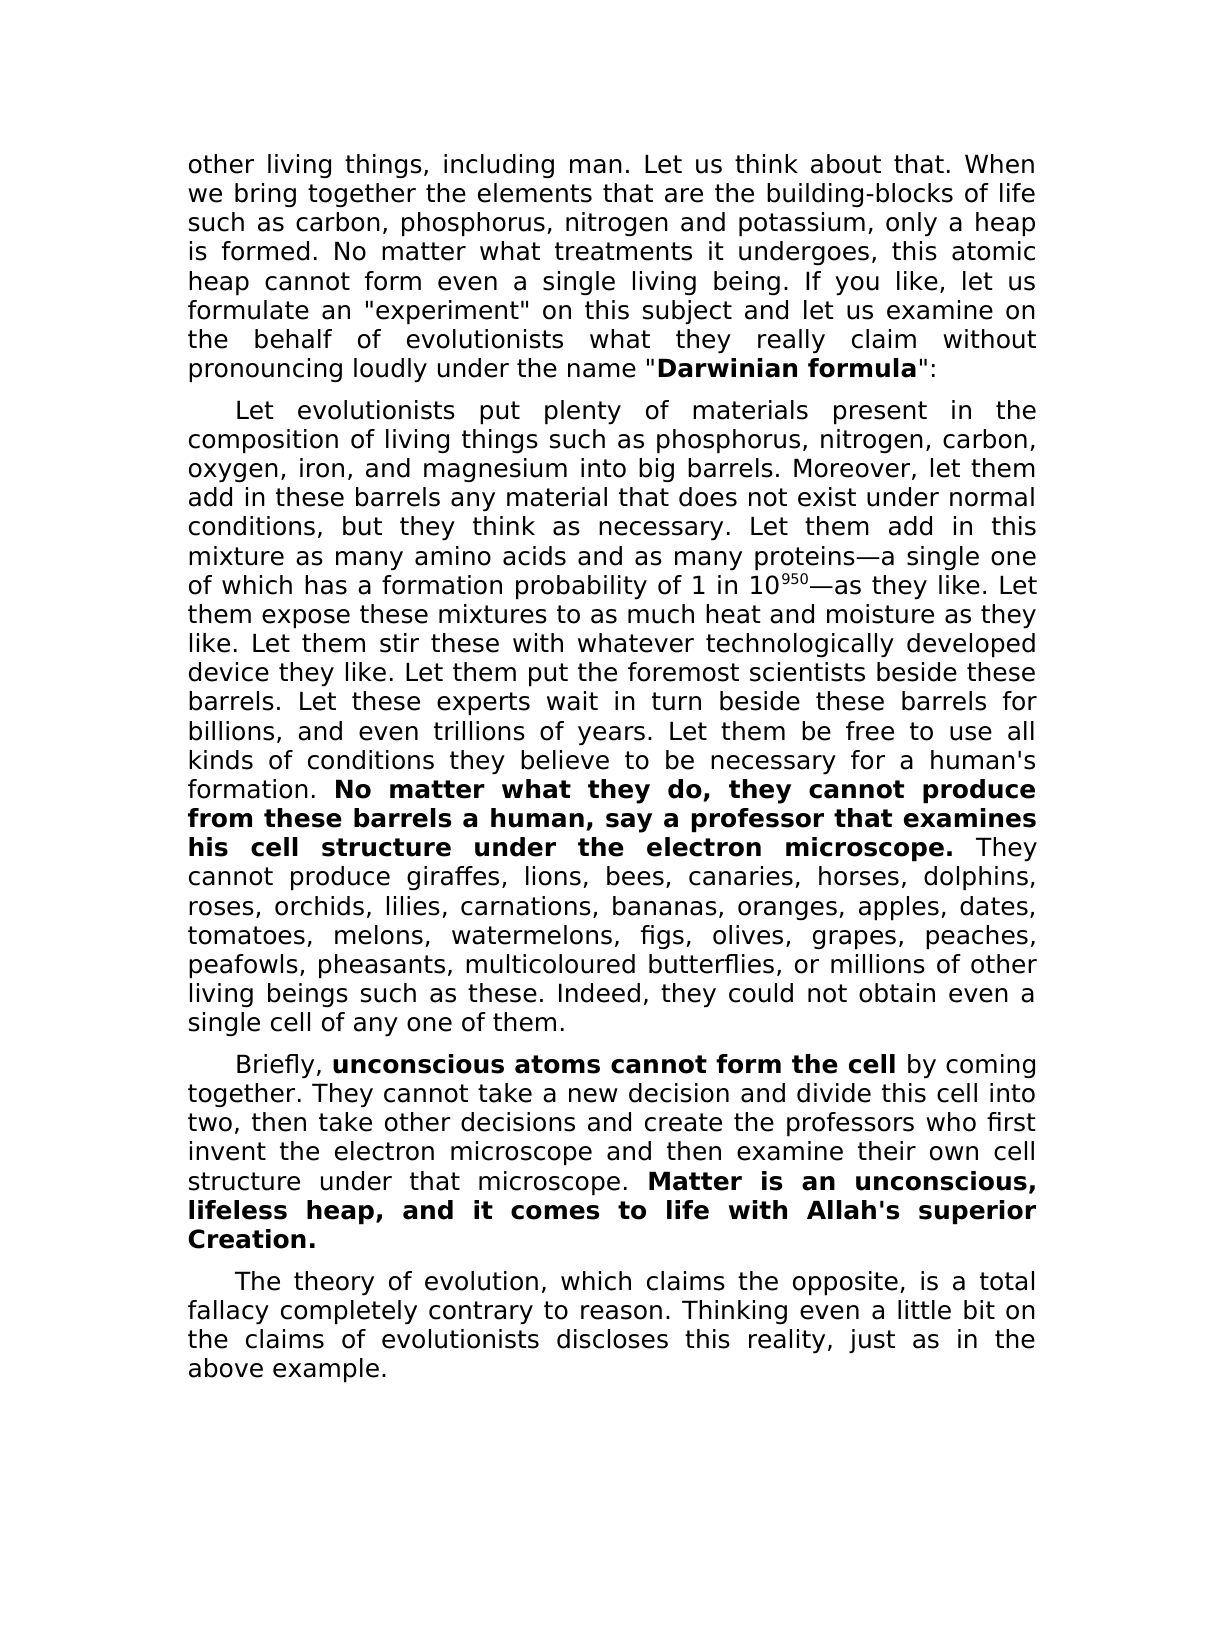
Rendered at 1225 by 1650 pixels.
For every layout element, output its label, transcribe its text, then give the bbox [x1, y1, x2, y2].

text The theory of evolution, which claims the opposite, is a total fallacy completely contrary to reason. Thinking even a little bit on the claims of evolutionists discloses this reality, just as in the above example. [187, 1267, 1037, 1383]
text other living things, including man. Let us think about that. When we bring together the elements that are the building-blocks of life such as carbon, phosphorus, nitrogen and potassium, only a heap is formed. No matter what treatments it undergoes, this atomic heap cannot form even a single living being. If you like, let us formulate an "experiment" on this subject and let us examine on the behalf of evolutionists what they really claim without pronouncing loudly under the name "Darwinian formula": [187, 150, 1037, 383]
text Let evolutionists put plenty of materials present in the composition of living things such as phosphorus, nitrogen, carbon, oxygen, iron, and magnesium into big barrels. Moreover, let them add in these barrels any material that does not exist under normal conditions, but they think as necessary. Let them add in this mixture as many amino acids and as many proteins—a single one of which has a formation probability of 1 in 10950—as they like. Let them expose these mixtures to as much heat and moisture as they like. Let them stir these with whatever technologically developed device they like. Let them put the foremost scientists beside these barrels. Let these experts wait in turn beside these barrels for billions, and even trillions of years. Let them be free to use all kinds of conditions they believe to be necessary for a human's formation. No matter what they do, they cannot produce from these barrels a human, say a professor that examines his cell structure under the electron microscope. They cannot produce giraffes, lions, bees, canaries, horses, dolphins, roses, orchids, lilies, carnations, bananas, oranges, apples, dates, tomatoes, melons, watermelons, figs, olives, grapes, peaches, peafowls, pheasants, multicoloured butterflies, or millions of other living beings such as these. Indeed, they could not obtain even a single cell of any one of them. [187, 396, 1037, 1037]
text Briefly, unconscious atoms cannot form the cell by coming together. They cannot take a new decision and divide this cell into two, then take other decisions and create the professors who first invent the electron microscope and then examine their own cell structure under that microscope. Matter is an unconscious, lifeless heap, and it comes to life with Allah's superior Creation. [187, 1050, 1037, 1254]
